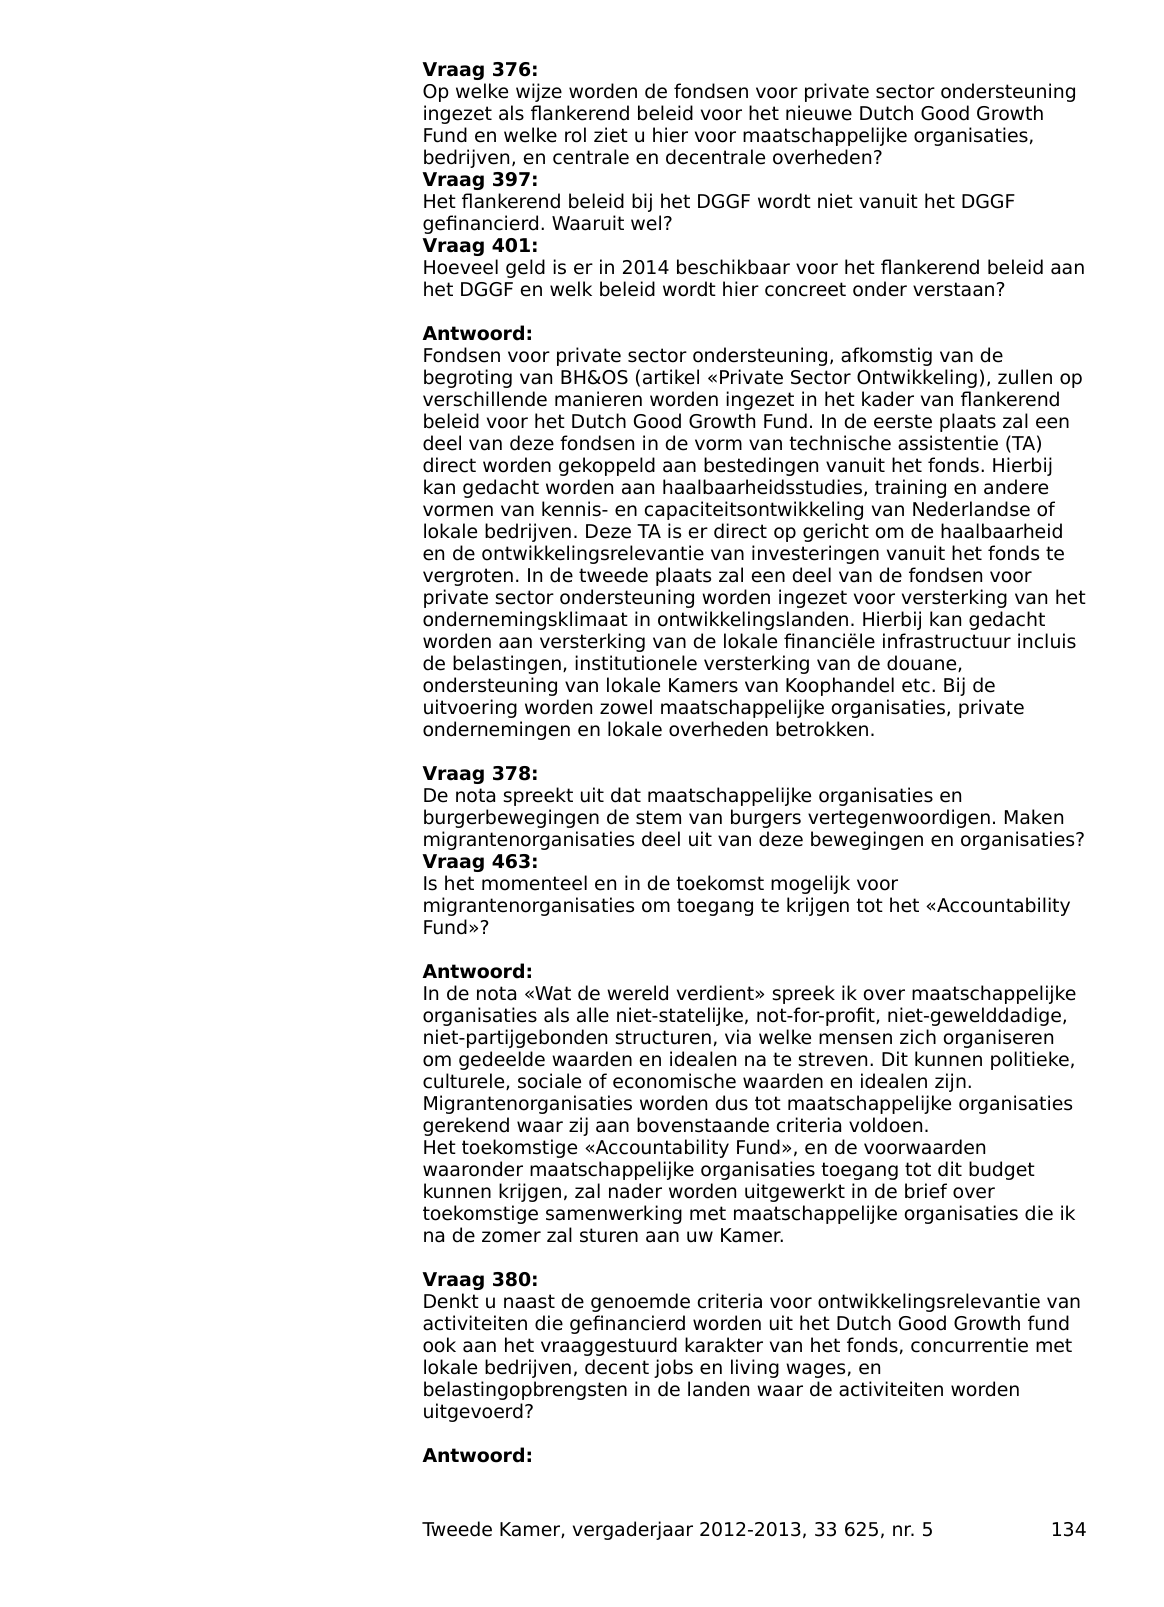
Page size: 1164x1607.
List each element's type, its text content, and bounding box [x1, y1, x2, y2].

text Vraag 380: [422, 1269, 1087, 1291]
text Is het momenteel en in de toekomst mogelijk voor migrantenorganisaties om toegang te krijgen tot het «Accountability Fund»? [422, 873, 1087, 939]
text Vraag 378: [422, 763, 1087, 785]
text De nota spreekt uit dat maatschappelijke organisaties en burgerbewegingen de stem van burgers vertegenwoordigen. Maken migrantenorganisaties deel uit van deze bewegingen en organisaties? [422, 785, 1087, 851]
text Vraag 397: [422, 169, 1087, 191]
text Antwoord: [422, 1445, 1087, 1467]
text Antwoord: [422, 961, 1087, 983]
text Vraag 463: [422, 851, 1087, 873]
text Het flankerend beleid bij het DGGF wordt niet vanuit het DGGF gefinancierd. Waaruit wel? [422, 191, 1087, 235]
text Op welke wijze worden de fondsen voor private sector ondersteuning ingezet als flankerend beleid voor het nieuwe Dutch Good Growth Fund en welke rol ziet u hier voor maatschappelijke organisaties, bedrijven, en centrale en decentrale overheden? [422, 81, 1087, 169]
text Hoeveel geld is er in 2014 beschikbaar voor het flankerend beleid aan het DGGF en welk beleid wordt hier concreet onder verstaan? [422, 257, 1087, 301]
text Vraag 376: [422, 59, 1087, 81]
text Antwoord: [422, 323, 1087, 345]
text Denkt u naast de genoemde criteria voor ontwikkelingsrelevantie van activiteiten die gefinancierd worden uit het Dutch Good Growth fund ook aan het vraaggestuurd karakter van het fonds, concurrentie met lokale bedrijven, decent jobs en living wages, en belastingopbrengsten in de landen waar de activiteiten worden uitgevoerd? [422, 1291, 1087, 1423]
text Vraag 401: [422, 235, 1087, 257]
text Het toekomstige «Accountability Fund», en de voorwaarden waaronder maatschappelijke organisaties toegang tot dit budget kunnen krijgen, zal nader worden uitgewerkt in de brief over toekomstige samenwerking met maatschappelijke organisaties die ik na de zomer zal sturen aan uw Kamer. [422, 1137, 1087, 1247]
text In de nota «Wat de wereld verdient» spreek ik over maatschappelijke organisaties als alle niet-statelijke, not-for-profit, niet-gewelddadige, niet-partijgebonden structuren, via welke mensen zich organiseren om gedeelde waarden en idealen na te streven. Dit kunnen politieke, culturele, sociale of economische waarden en idealen zijn. Migrantenorganisaties worden dus tot maatschappelijke organisaties gerekend waar zij aan bovenstaande criteria voldoen. [422, 983, 1087, 1137]
text Fondsen voor private sector ondersteuning, afkomstig van de begroting van BH&OS (artikel «Private Sector Ontwikkeling), zullen op verschillende manieren worden ingezet in het kader van flankerend beleid voor het Dutch Good Growth Fund. In de eerste plaats zal een deel van deze fondsen in de vorm van technische assistentie (TA) direct worden gekoppeld aan bestedingen vanuit het fonds. Hierbij kan gedacht worden aan haalbaarheidsstudies, training en andere vormen van kennis- en capaciteitsontwikkeling van Nederlandse of lokale bedrijven. Deze TA is er direct op gericht om de haalbaarheid en de ontwikkelingsrelevantie van investeringen vanuit het fonds te vergroten. In de tweede plaats zal een deel van de fondsen voor private sector ondersteuning worden ingezet voor versterking van het ondernemingsklimaat in ontwikkelingslanden. Hierbij kan gedacht worden aan versterking van de lokale financiële infrastructuur incluis de belastingen, institutionele versterking van de douane, ondersteuning van lokale Kamers van Koophandel etc. Bij de uitvoering worden zowel maatschappelijke organisaties, private ondernemingen en lokale overheden betrokken. [422, 345, 1087, 741]
